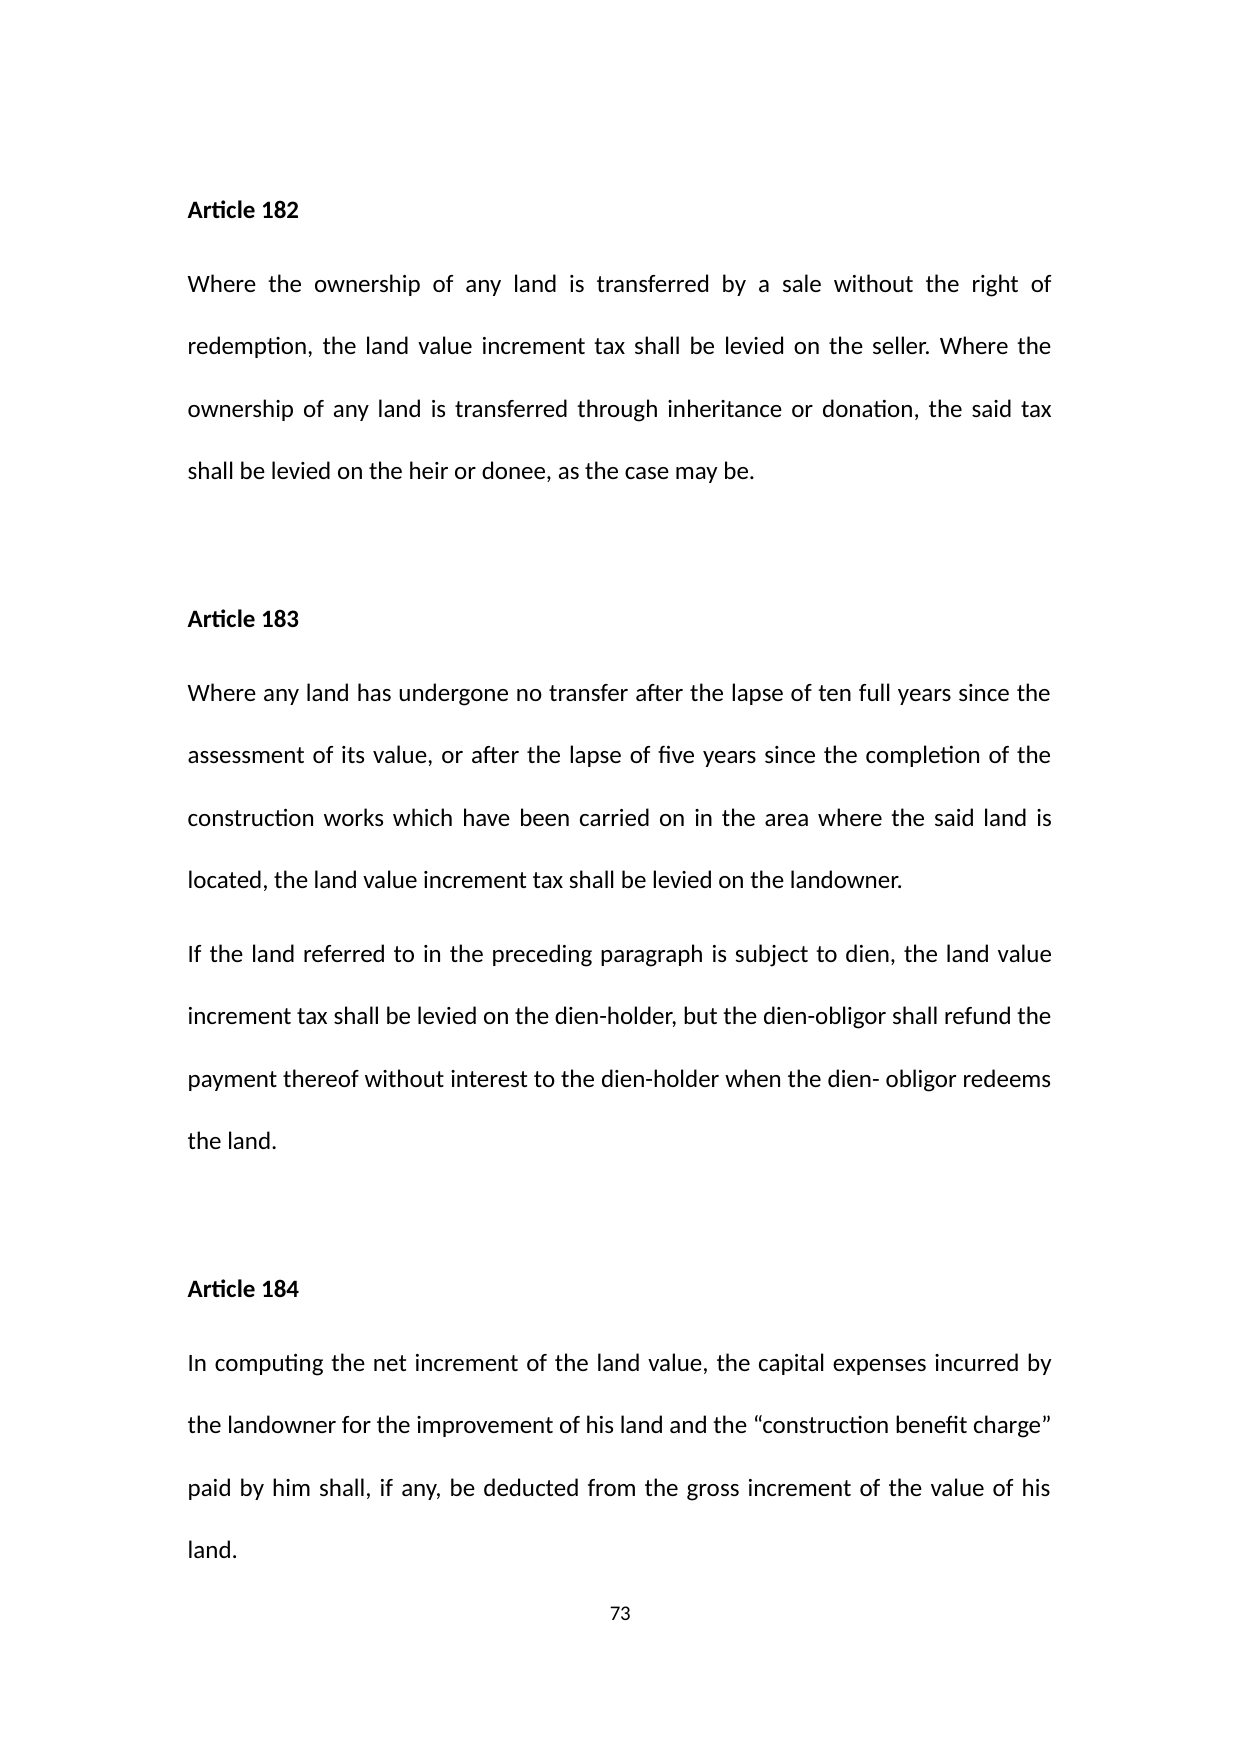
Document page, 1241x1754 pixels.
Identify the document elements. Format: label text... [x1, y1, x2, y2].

text If the land referred to in the preceding paragraph is subject to dien, the land value increment tax shall be levied on the dien-holder, but the dien-obligor shall refund the payment thereof without interest to the dien-holder when the dien- obligor redeems the land. [187, 912, 1053, 1162]
text Article 183 [187, 577, 1053, 639]
text Where any land has undergone no transfer after the lapse of ten full years since the assessment of its value, or after the lapse of five years since the completion of the construction works which have been carried on in the area where the said land is located, the land value increment tax shall be levied on the landowner. [187, 650, 1053, 900]
text Article 184 [187, 1247, 1053, 1309]
text Article 182 [187, 168, 1053, 230]
text Where the ownership of any land is transferred by a sale without the right of redemption, the land value increment tax shall be levied on the seller. Where the ownership of any land is transferred through inheritance or donation, the said tax shall be levied on the heir or donee, as the case may be. [187, 242, 1053, 492]
text In computing the net increment of the land value, the capital expenses incurred by the landowner for the improvement of his land and the “construction benefit charge” paid by him shall, if any, be deducted from the gross increment of the value of his land. [187, 1320, 1053, 1570]
